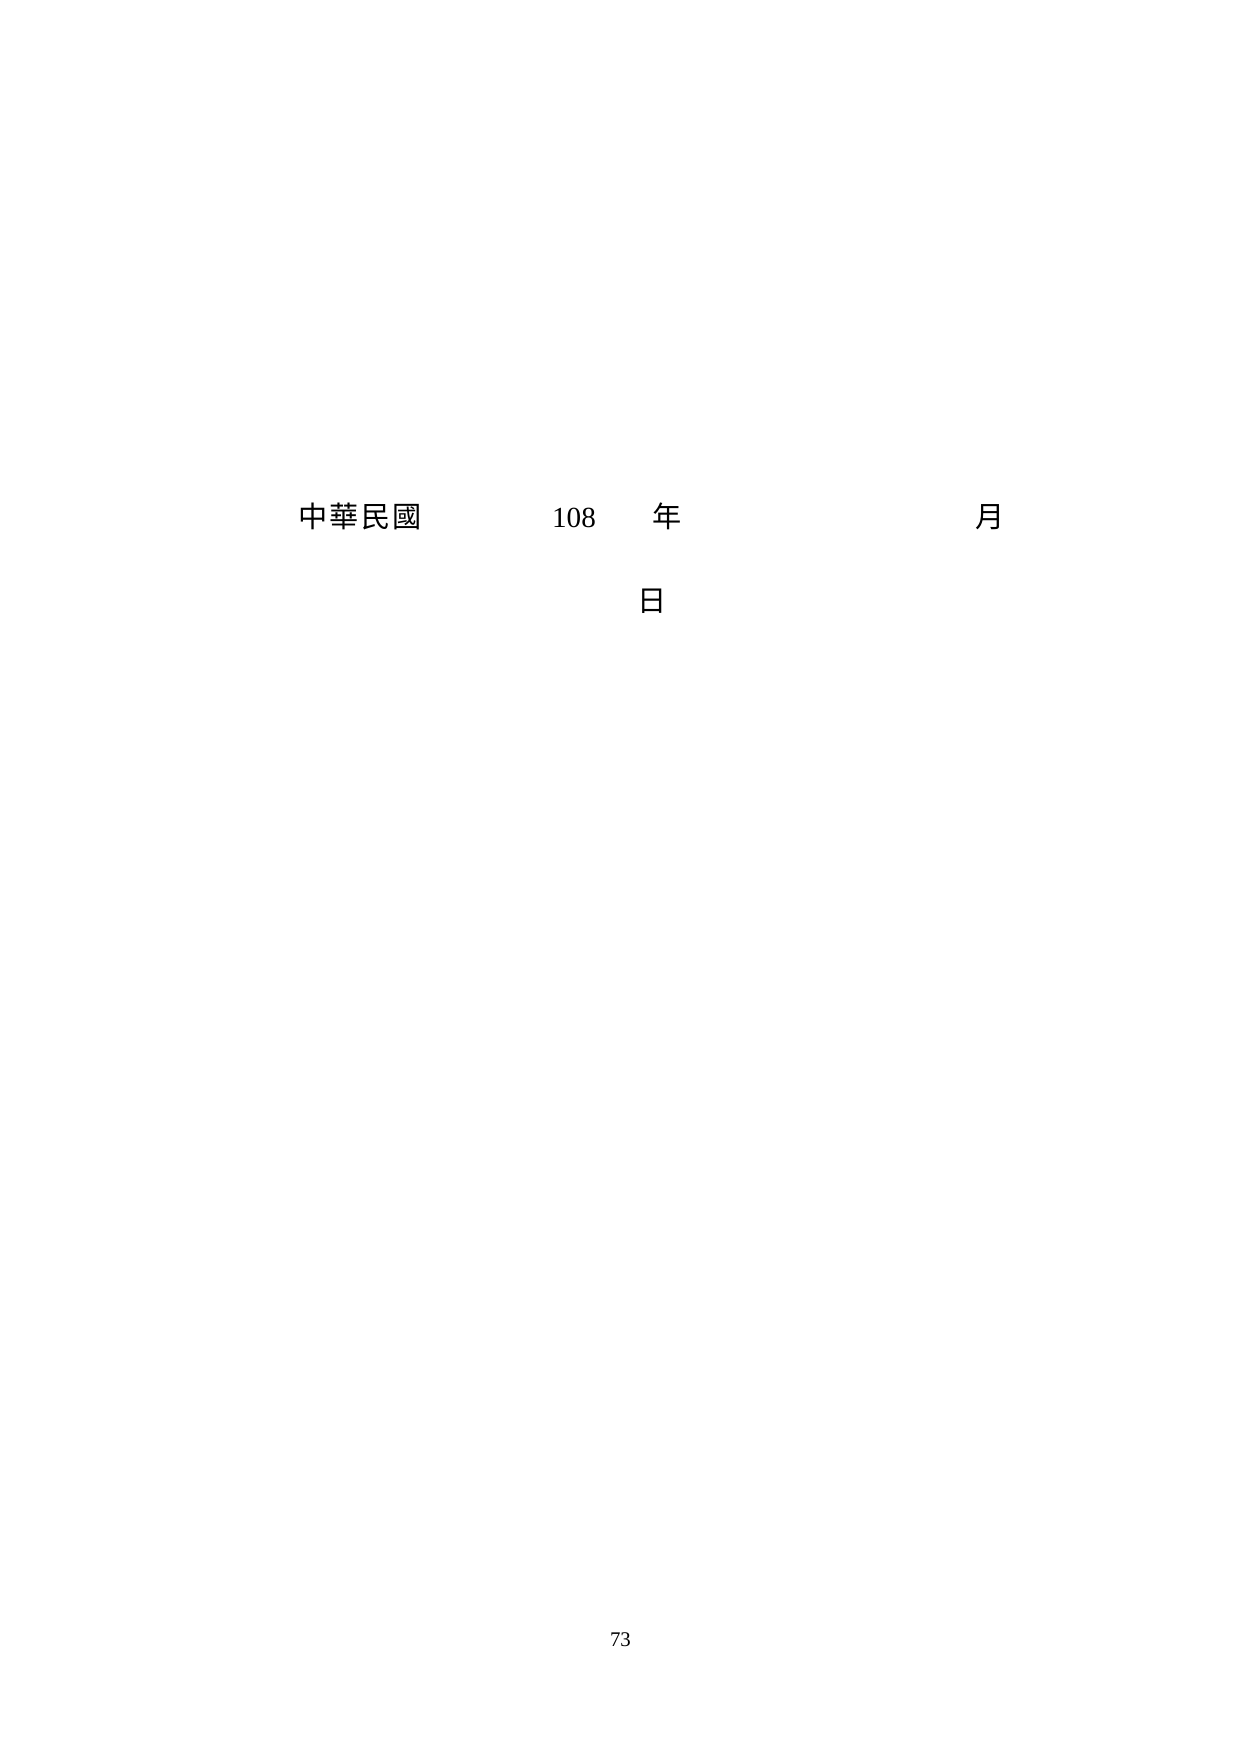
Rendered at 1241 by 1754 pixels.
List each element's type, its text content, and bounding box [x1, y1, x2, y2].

text 中華民國 108 年 月 日 [205, 432, 1094, 619]
